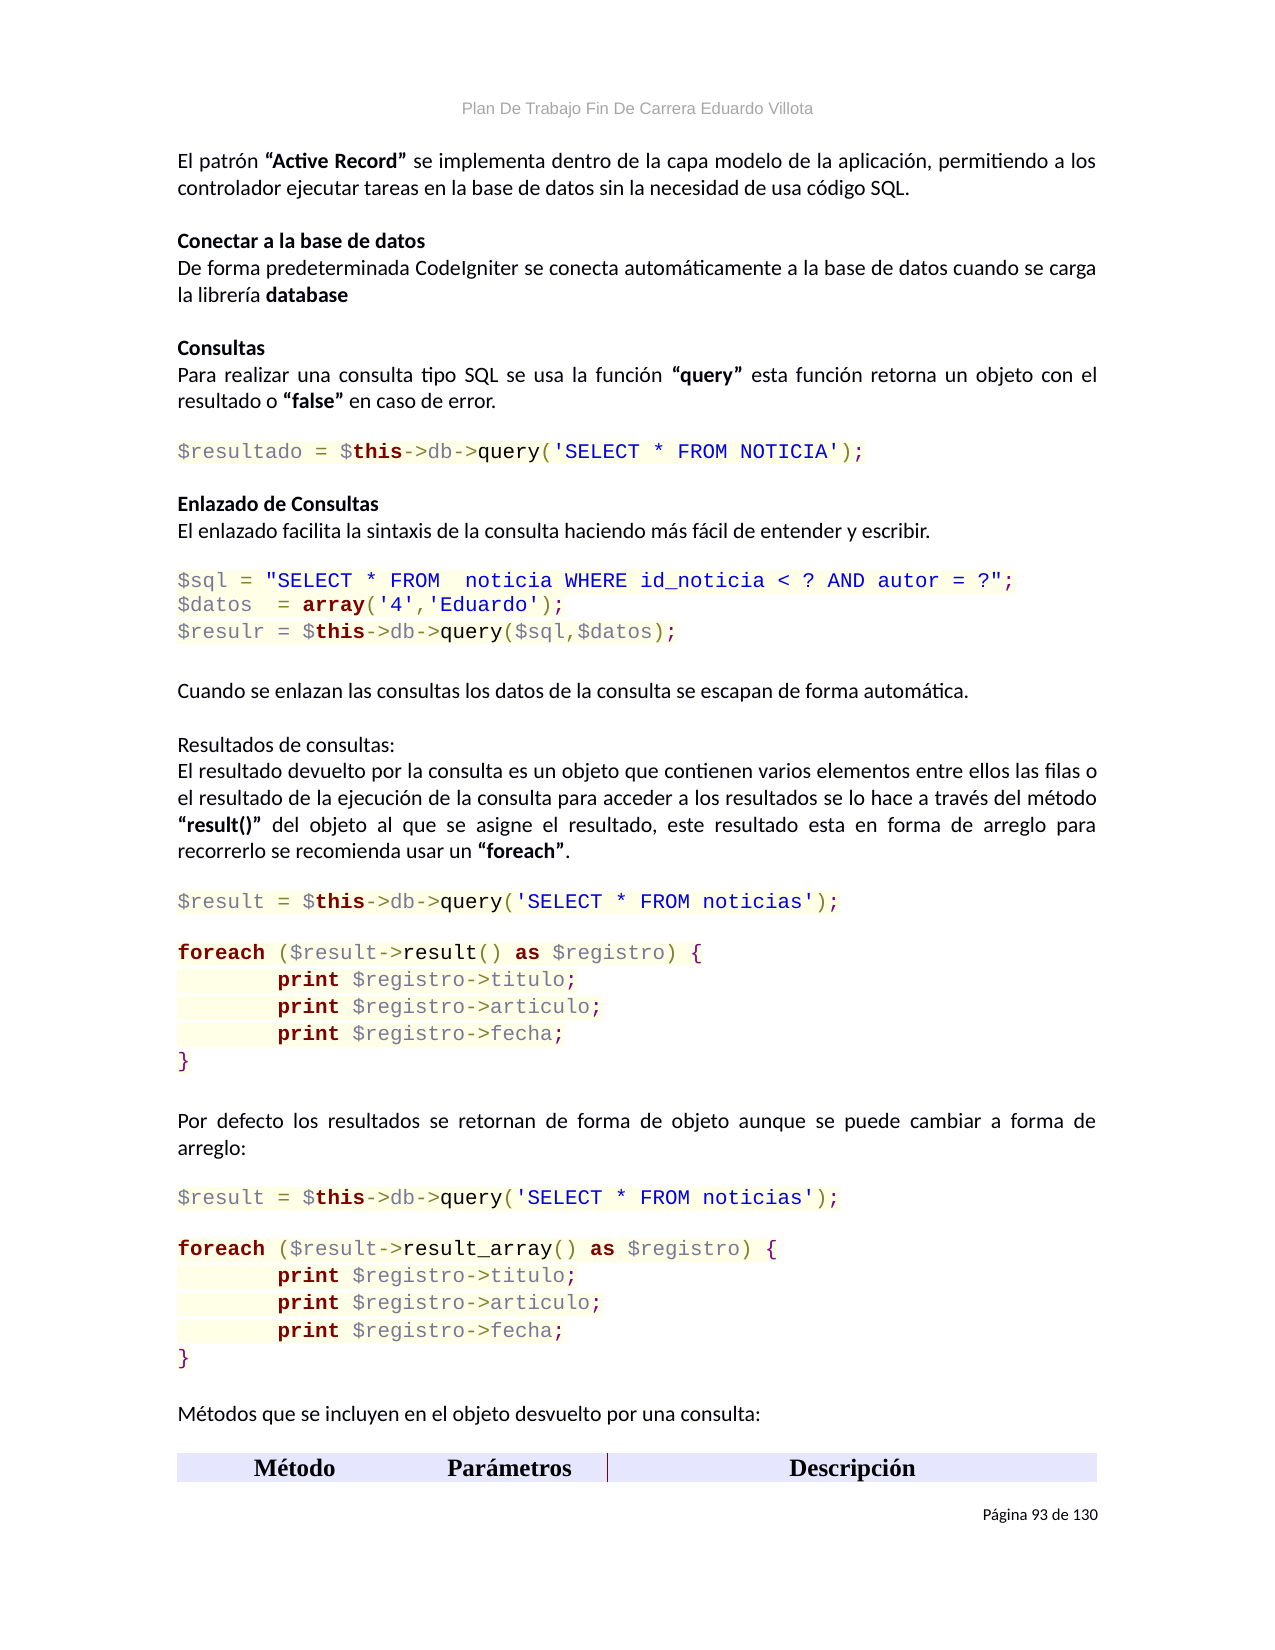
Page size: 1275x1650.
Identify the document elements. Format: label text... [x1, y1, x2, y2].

text Por defecto los resultados se retornan de forma de objeto aunque se puede cambiar a forma de arreglo: [177, 1107, 1098, 1161]
text Consultas [177, 334, 1098, 361]
text Métodos que se incluyen en el objeto desvuelto por una consulta: [177, 1400, 1098, 1427]
text print $registro->articulo; [177, 996, 1098, 1020]
text print $registro->fecha; [177, 1023, 1098, 1047]
text El patrón “Active Record” se implementa dentro de la capa modelo de la aplicación, permitiendo a los controlador ejecutar tareas en la base de datos sin la necesidad de usa código SQL. [177, 148, 1098, 201]
text Resultados de consultas: [177, 731, 1098, 758]
text $datos = array('4','Eduardo'); [177, 594, 1098, 617]
text $result = $this->db->query('SELECT * FROM noticias'); [177, 1187, 1098, 1211]
table_header Método [177, 1453, 412, 1482]
text } [177, 1347, 1098, 1370]
text print $registro->titulo; [177, 1265, 1098, 1289]
text De forma predeterminada CodeIgniter se conecta automáticamente a la base de datos cuando se carga la librería database [177, 254, 1098, 308]
table_header Parámetros [412, 1453, 607, 1482]
text $resultado = $this->db->query('SELECT * FROM NOTICIA'); [177, 441, 1098, 464]
text $resulr = $this->db->query($sql,$datos); [177, 621, 1098, 644]
text print $registro->articulo; [177, 1292, 1098, 1316]
text El resultado devuelto por la consulta es un objeto que contienen varios elementos entre ellos las filas o el resultado de la ejecución de la consulta para acceder a los resultados se lo hace a través del método “result()” del objeto al que se asigne el resultado, este resultado esta en forma de arreglo para recorrerlo se recomienda usar un “foreach”. [177, 758, 1098, 864]
text } [177, 1051, 1098, 1074]
text El enlazado facilita la sintaxis de la consulta haciendo más fácil de entender y escribir. [177, 517, 1098, 543]
text foreach ($result->result_array() as $registro) { [177, 1238, 1098, 1262]
text print $registro->fecha; [177, 1319, 1098, 1343]
text $sql = "SELECT * FROM noticia WHERE id_noticia < ? AND autor = ?"; [177, 570, 1098, 594]
text Conectar a la base de datos [177, 228, 1098, 254]
text Enlazado de Consultas [177, 490, 1098, 517]
text print $registro->titulo; [177, 969, 1098, 993]
text Cuando se enlazan las consultas los datos de la consulta se escapan de forma automática. [177, 678, 1098, 704]
text foreach ($result->result() as $registro) { [177, 942, 1098, 965]
text $result = $this->db->query('SELECT * FROM noticias'); [177, 891, 1098, 914]
text Para realizar una consulta tipo SQL se usa la función “query” esta función retorna un objeto con el resultado o “false” en caso de error. [177, 361, 1098, 414]
table_header Descripción [608, 1453, 1097, 1482]
